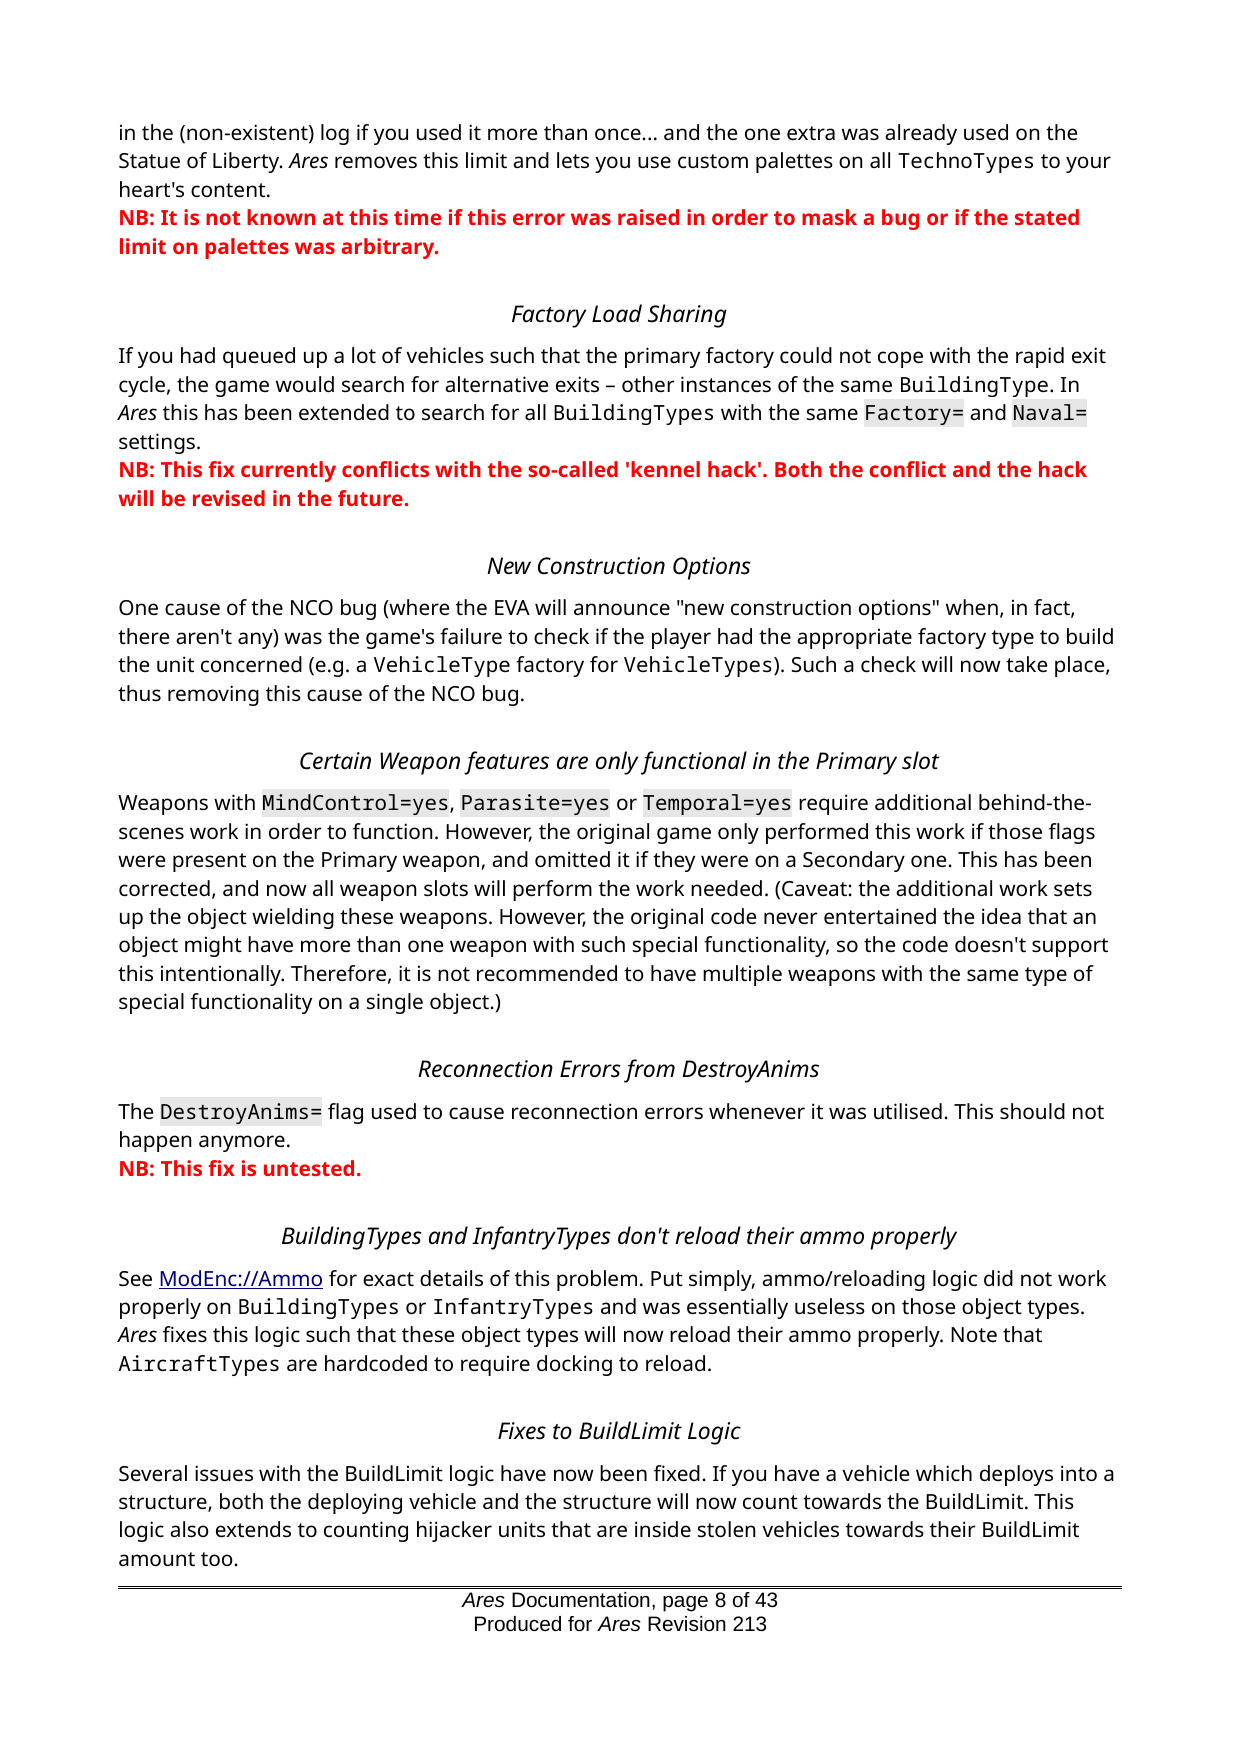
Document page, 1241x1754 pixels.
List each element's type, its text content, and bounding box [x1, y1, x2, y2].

text If you had queued up a lot of vehicles such that the primary factory could not cope with the rapid exit cycle, the game would search for alternative exits – other instances of the same BuildingType. In Ares this has been extended to search for all BuildingTypes with the same Factory= and Naval= settings. NB: This fix currently conflicts with the so-called 'kennel hack'. Both the conflict and the hack will be revised in the future. [118, 342, 1122, 512]
subtitle Certain Weapon features are only functional in the Primary slot [118, 745, 1122, 776]
subtitle Reconnection Errors from DestroyAnims [118, 1053, 1122, 1085]
subtitle New Construction Options [118, 550, 1122, 581]
subtitle BuildingTypes and InfantryTypes don't reload their ammo properly [118, 1220, 1122, 1251]
text Several issues with the BuildLimit logic have now been fixed. If you have a vehicle which deploys into a structure, both the deploying vehicle and the structure will now count towards the BuildLimit. This logic also extends to counting hijacker units that are inside stolen vehicles towards their BuildLimit amount too. [118, 1459, 1122, 1572]
text The DestroyAnims= flag used to cause reconnection errors whenever it was utilised. This should not happen anymore. NB: This fix is untested. [118, 1097, 1122, 1182]
subtitle Factory Load Sharing [118, 298, 1122, 329]
text in the (non-existent) log if you used it more than once... and the one extra was already used on the Statue of Liberty. Ares removes this limit and lets you use custom palettes on all TechnoTypes to your heart's content. NB: It is not known at this time if this error was raised in order to mask a bug or if the stated limit on palettes was arbitrary. [118, 118, 1122, 260]
subtitle Fixes to BuildLimit Logic [118, 1415, 1122, 1446]
text One cause of the NCO bug (where the EVA will announce "new construction options" when, in fact, there aren't any) was the game's failure to check if the player had the appropriate factory type to build the unit concerned (e.g. a VehicleType factory for VehicleTypes). Such a check will now take place, thus removing this cause of the NCO bug. [118, 593, 1122, 707]
text Weapons with MindControl=yes, Parasite=yes or Temporal=yes require additional behind-the-scenes work in order to function. However, the original game only performed this work if those flags were present on the Primary weapon, and omitted it if they were on a Secondary one. This has been corrected, and now all weapon slots will perform the work needed. (Caveat: the additional work sets up the object wielding these weapons. However, the original code never entertained the idea that an object might have more than one weapon with such special functionality, so the code doesn't support this intentionally. Therefore, it is not recommended to have multiple weapons with the same type of special functionality on a single object.) [118, 788, 1122, 1016]
text See ModEnc://Ammo for exact details of this problem. Put simply, ammo/reloading logic did not work properly on BuildingTypes or InfantryTypes and was essentially useless on those object types. Ares fixes this logic such that these object types will now reload their ammo properly. Note that AircraftTypes are hardcoded to require docking to reload. [118, 1264, 1122, 1377]
